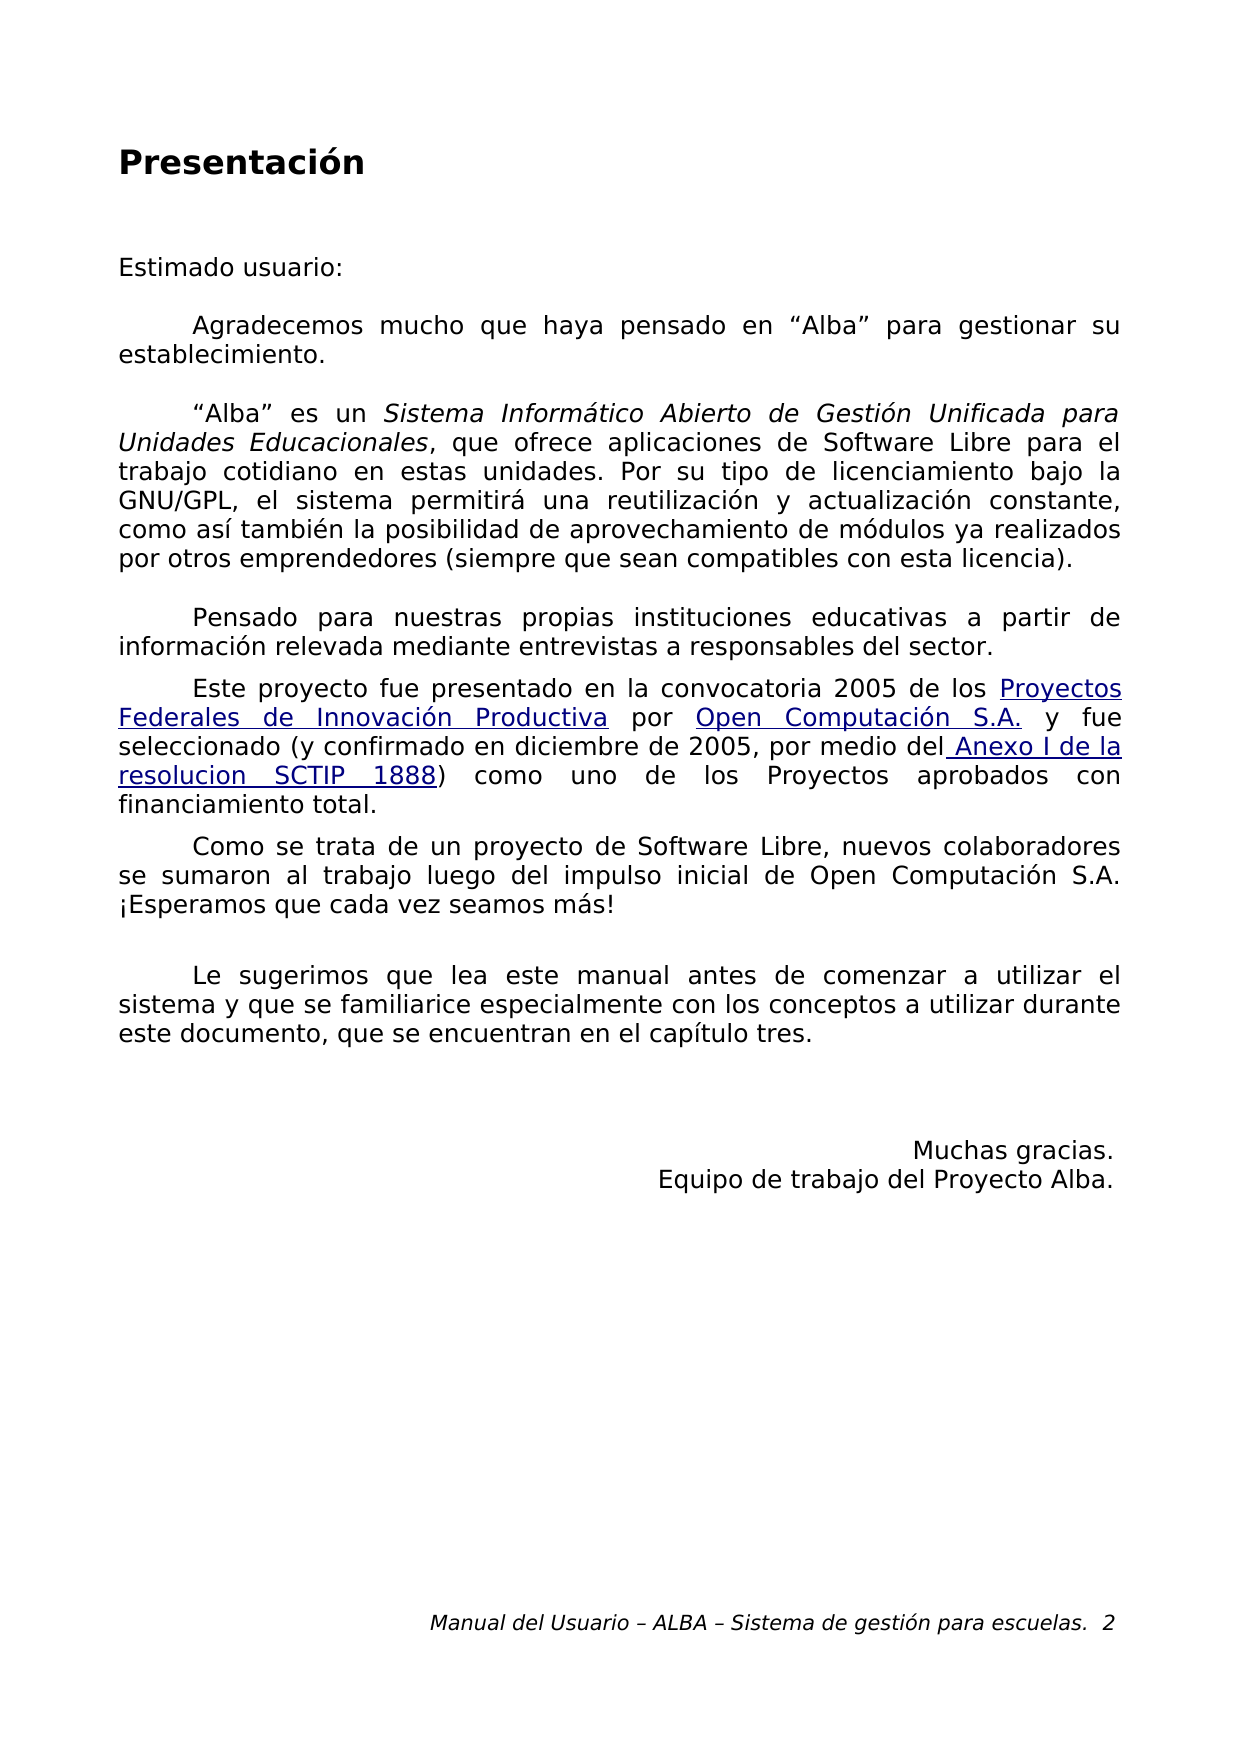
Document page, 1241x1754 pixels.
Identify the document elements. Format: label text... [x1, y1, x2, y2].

text Este proyecto fue presentado en la convocatoria 2005 de los Proyectos Federales de Innovación Productiva por Open Computación S.A. y fue seleccionado (y confirmado en diciembre de 2005, por medio del Anexo I de la resolucion SCTIP 1888) como uno de los Proyectos aprobados con financiamiento total. [118, 674, 1122, 820]
text Agradecemos mucho que haya pensado en “Alba” para gestionar su establecimiento. [118, 311, 1122, 370]
text Pensado para nuestras propias instituciones educativas a partir de información relevada mediante entrevistas a responsables del sector. [118, 603, 1122, 661]
text Le sugerimos que lea este manual antes de comenzar a utilizar el sistema y que se familiarice especialmente con los conceptos a utilizar durante este documento, que se encuentran en el capítulo tres. [118, 961, 1122, 1049]
text “Alba” es un Sistema Informático Abierto de Gestión Unificada para Unidades Educacionales, que ofrece aplicaciones de Software Libre para el trabajo cotidiano en estas unidades. Por su tipo de licenciamiento bajo la GNU/GPL, el sistema permitirá una reutilización y actualización constante, como así también la posibilidad de aprovechamiento de módulos ya realizados por otros emprendedores (siempre que sean compatibles con esta licencia). [118, 399, 1122, 574]
text Como se trata de un proyecto de Software Libre, nuevos colaboradores se sumaron al trabajo luego del impulso inicial de Open Computación S.A. ¡Esperamos que cada vez seamos más! [118, 832, 1122, 920]
text Estimado usuario: [118, 253, 1122, 282]
text Equipo de trabajo del Proyecto Alba. [118, 1166, 1122, 1195]
subtitle Presentación [118, 143, 1122, 182]
text Muchas gracias. [118, 1136, 1122, 1166]
